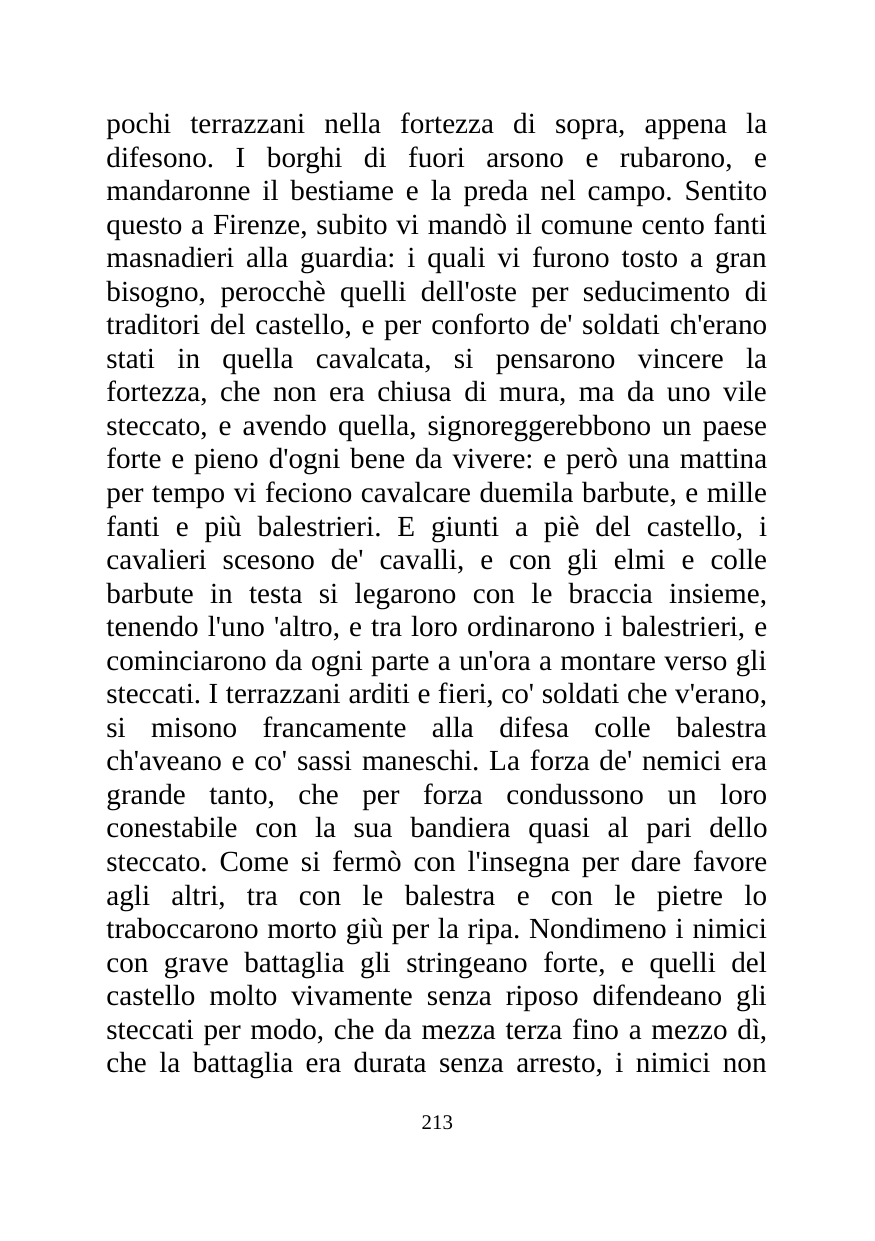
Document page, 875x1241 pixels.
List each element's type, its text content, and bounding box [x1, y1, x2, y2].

text pochi terrazzani nella fortezza di sopra, appena la difesono. I borghi di fuori arsono e rubarono, e mandaronne il bestiame e la preda nel campo. Sentito questo a Firenze, subito vi mandò il comune cento fanti masnadieri alla guardia: i quali vi furono tosto a gran bisogno, perocchè quelli dell'oste per seducimento di traditori del castello, e per conforto de' soldati ch'erano stati in quella cavalcata, si pensarono vincere la fortezza, che non era chiusa di mura, ma da uno vile steccato, e avendo quella, signoreggerebbono un paese forte e pieno d'ogni bene da vivere: e però una mattina per tempo vi feciono cavalcare duemila barbute, e mille fanti e più balestrieri. E giunti a piè del castello, i cavalieri scesono de' cavalli, e con gli elmi e colle barbute in testa si legarono con le braccia insieme, tenendo l'uno 'altro, e tra loro ordinarono i balestrieri, e cominciarono da ogni parte a un'ora a montare verso gli steccati. I terrazzani arditi e fieri, co' soldati che v'erano, si misono francamente alla difesa colle balestra ch'aveano e co' sassi maneschi. La forza de' nemici era grande tanto, che per forza condussono un loro conestabile con la sua bandiera quasi al pari dello steccato. Come si fermò con l'insegna per dare favore agli altri, tra con le balestra e con le pietre lo traboccarono morto giù per la ripa. Nondimeno i nimici con grave battaglia gli stringeano forte, e quelli del castello molto vivamente senza riposo difendeano gli steccati per modo, che da mezza terza fino a mezzo dì, che la battaglia era durata senza arresto, i nimici non [106, 106, 768, 1079]
